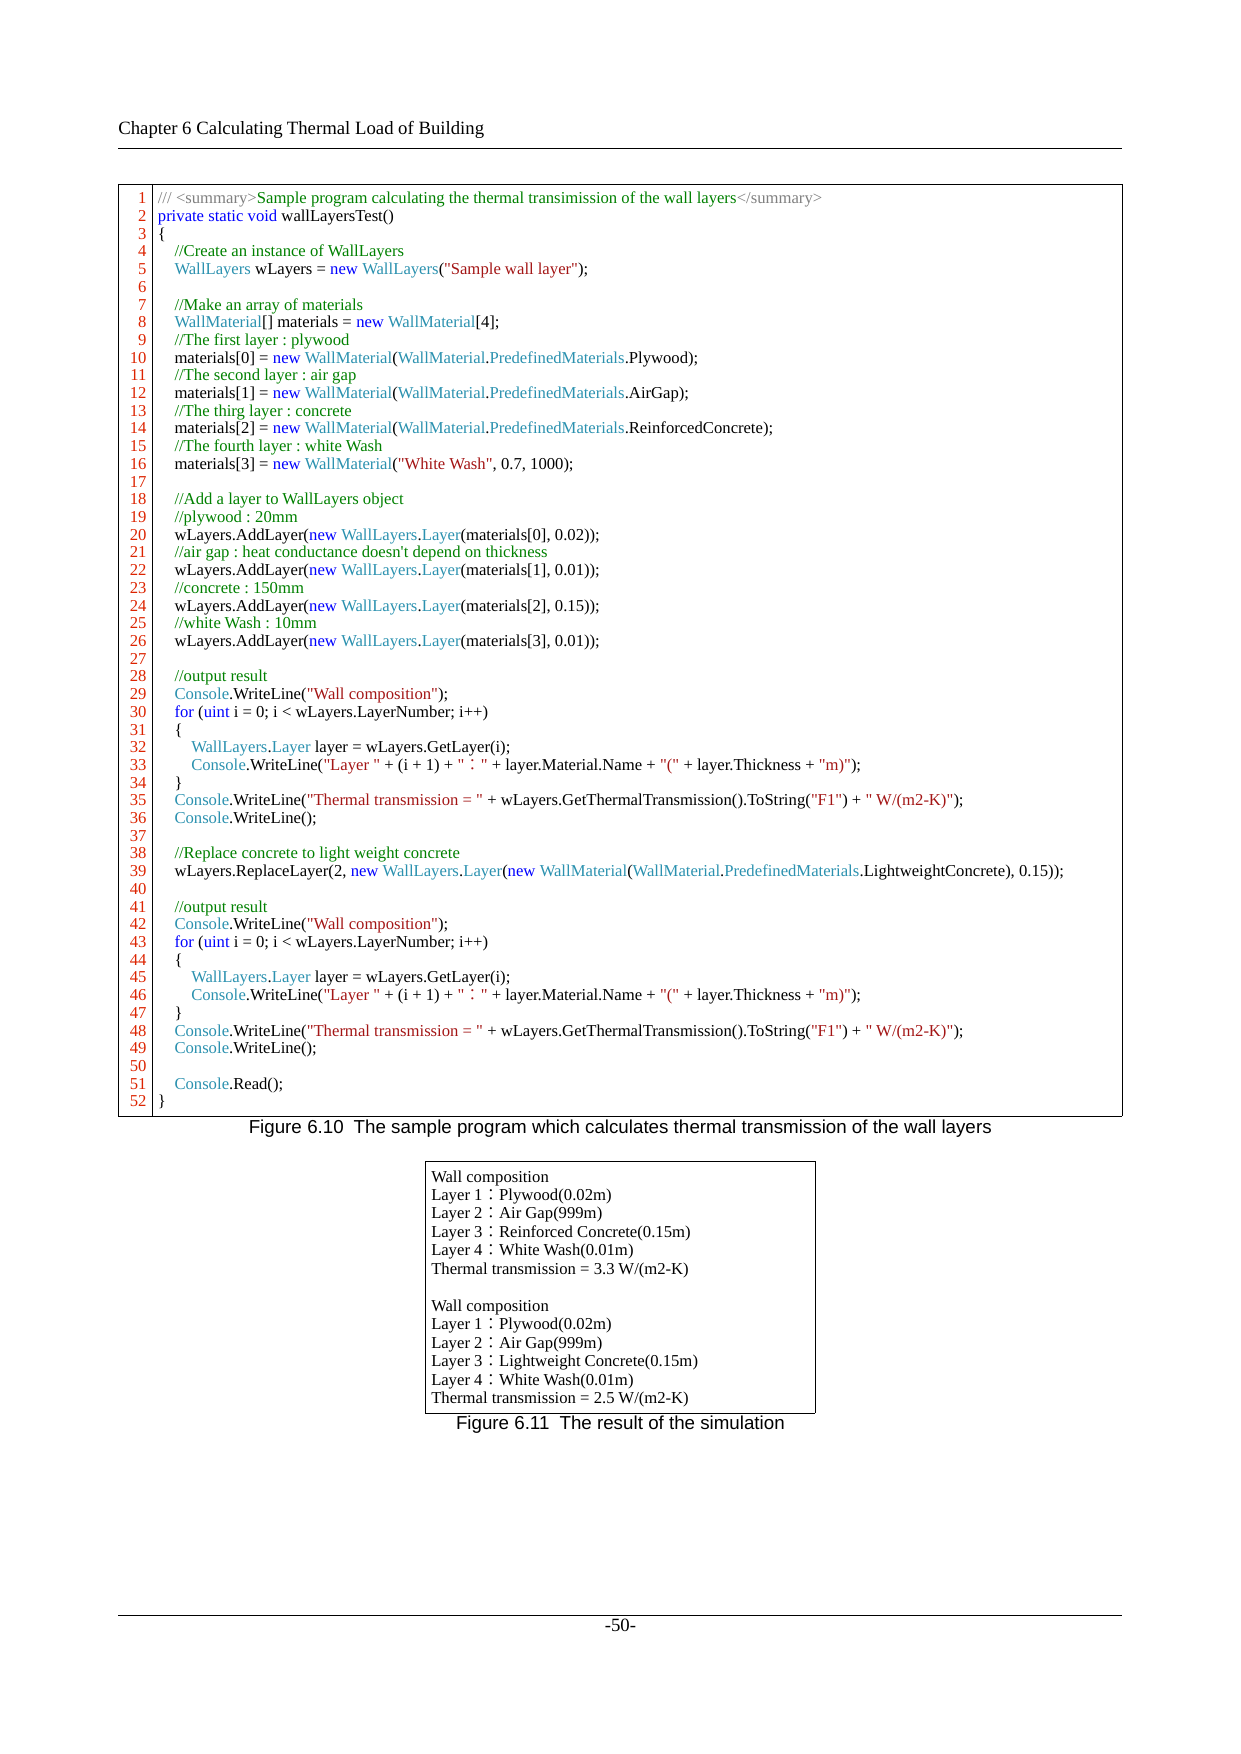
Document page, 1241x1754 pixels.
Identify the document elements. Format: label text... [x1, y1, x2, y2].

table_header 1 2 3 4 5 6 7 8 9 10 11 12 13 14 15 16 17 18 19 20 21 22 23 24 25 26 27 28 29 30 31 32 33 34 35 36 37 38 39 40 41 42 43 44 45 46 47 48 49 50 51 52 [119, 185, 152, 1116]
text Figure 6.10 The sample program which calculates thermal transmission of the wall layers [118, 1117, 1122, 1137]
text Figure 6.11 The result of the simulation [118, 1413, 1122, 1434]
table_header Wall composition Layer 1：Plywood(0.02m) Layer 2：Air Gap(999m) Layer 3：Reinforced Concrete(0.15m) Layer 4：White Wash(0.01m) Thermal transmission = 3.3 W/(m2-K) Wall composition Layer 1：Plywood(0.02m) Layer 2：Air Gap(999m) Layer 3：Lightweight Concrete(0.15m) Layer 4：White Wash(0.01m) Thermal transmission = 2.5 W/(m2-K) [426, 1162, 815, 1413]
table_header /// <summary>Sample program calculating the thermal transimission of the wall layers</summary> private static void wallLayersTest() { //Create an instance of WallLayers WallLayers wLayers = new WallLayers("Sample wall layer"); //Make an array of materials WallMaterial[] materials = new WallMaterial[4]; //The first layer : plywood materials[0] = new WallMaterial(WallMaterial.PredefinedMaterials.Plywood); //The second layer : air gap materials[1] = new WallMaterial(WallMaterial.PredefinedMaterials.AirGap); //The thirg layer : concrete materials[2] = new WallMaterial(WallMaterial.PredefinedMaterials.ReinforcedConcrete); //The fourth layer : white Wash materials[3] = new WallMaterial("White Wash", 0.7, 1000); //Add a layer to WallLayers object //plywood : 20mm wLayers.AddLayer(new WallLayers.Layer(materials[0], 0.02)); //air gap : heat conductance doesn't depend on thickness wLayers.AddLayer(new WallLayers.Layer(materials[1], 0.01)); //concrete : 150mm wLayers.AddLayer(new WallLayers.Layer(materials[2], 0.15)); //white Wash : 10mm wLayers.AddLayer(new WallLayers.Layer(materials[3], 0.01)); //output result Console.WriteLine("Wall composition"); for (uint i = 0; i < wLayers.LayerNumber; i++) { WallLayers.Layer layer = wLayers.GetLayer(i); Console.WriteLine("Layer " + (i + 1) + "：" + layer.Material.Name + "(" + layer.Thickness + "m)"); } Console.WriteLine("Thermal transmission = " + wLayers.GetThermalTransmission().ToString("F1") + " W/(m2-K)"); Console.WriteLine(); //Replace concrete to light weight concrete wLayers.ReplaceLayer(2, new WallLayers.Layer(new WallMaterial(WallMaterial.PredefinedMaterials.LightweightConcrete), 0.15)); //output result Console.WriteLine("Wall composition"); for (uint i = 0; i < wLayers.LayerNumber; i++) { WallLayers.Layer layer = wLayers.GetLayer(i); Console.WriteLine("Layer " + (i + 1) + "：" + layer.Material.Name + "(" + layer.Thickness + "m)"); } Console.WriteLine("Thermal transmission = " + wLayers.GetThermalTransmission().ToString("F1") + " W/(m2-K)"); Console.WriteLine(); Console.Read(); } [153, 185, 1122, 1116]
